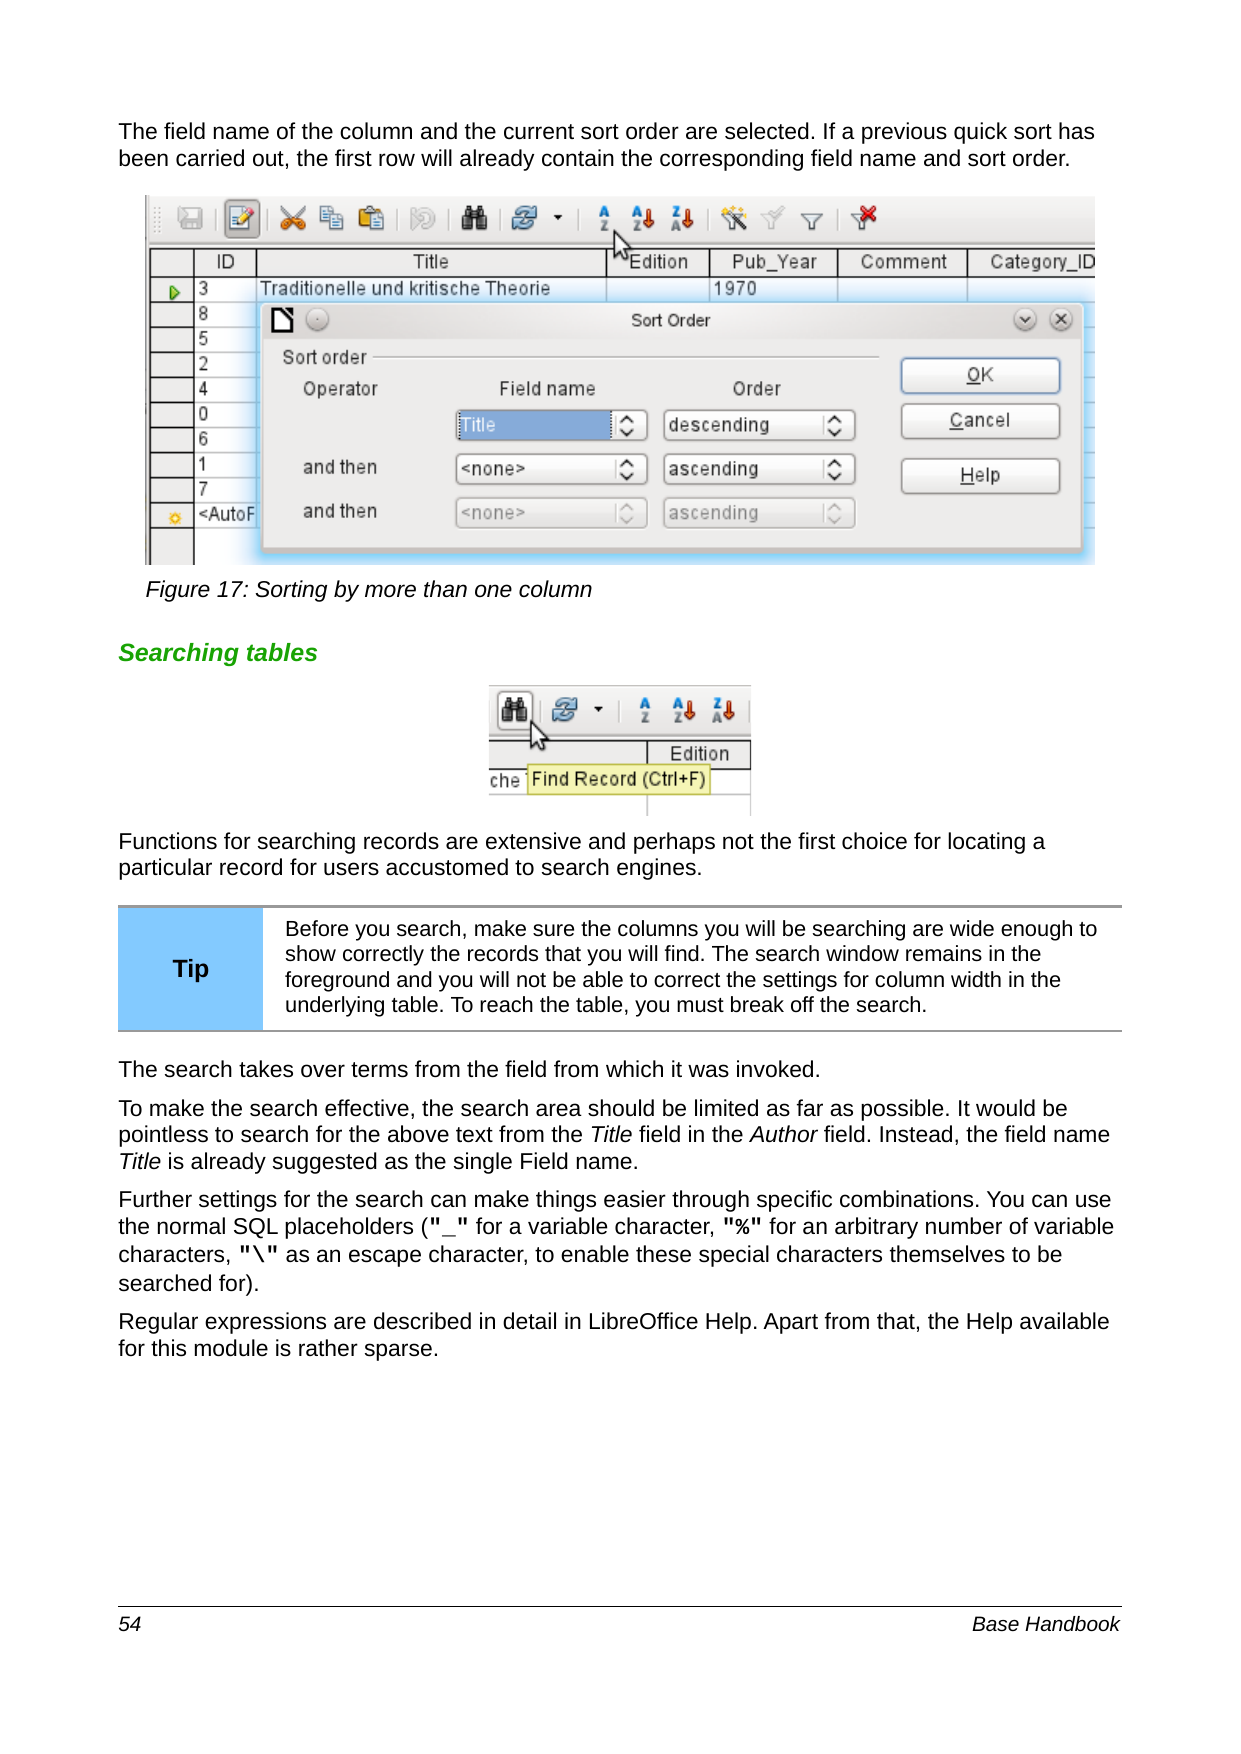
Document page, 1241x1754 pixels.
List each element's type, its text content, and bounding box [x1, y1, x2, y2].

table_header Tip [118, 908, 263, 1030]
subtitle Searching tables [118, 638, 1122, 667]
picture [488, 685, 752, 816]
text The field name of the column and the current sort order are selected. If a previous quick sort has been carried out, the first row will already contain the corresponding field name and sort order. [118, 118, 1122, 171]
text The search takes over terms from the field from which it was invoked. [118, 1056, 1122, 1082]
text To make the search effective, the search area should be limited as far as possible. It would be pointless to search for the above text from the Title field in the Author field. Instead, the field name Title is already suggested as the single Field name. [118, 1095, 1122, 1174]
picture [145, 195, 1095, 565]
text Further settings for the search can make things easier through specific combinations. You can use the normal SQL placeholders ("_" for a variable character, "%" for an arbitrary number of variable characters, "\" as an escape character, to enable these special characters themselves to be searched for). [118, 1186, 1122, 1296]
text Regular expressions are described in detail in LibreOffice Help. Apart from that, the Help available for this module is rather sparse. [118, 1308, 1122, 1361]
text Functions for searching records are extensive and perhaps not the first choice for locating a particular record for users accustomed to search engines. [118, 828, 1122, 881]
table_header Before you search, make sure the columns you will be searching are wide enough to show correctly the records that you will find. The search window remains in the foreground and you will not be able to correct the settings for column width in the underlying table. To reach the table, you must break off the search. [264, 908, 1122, 1030]
text Figure 17: Sorting by more than one column [145, 565, 1095, 602]
